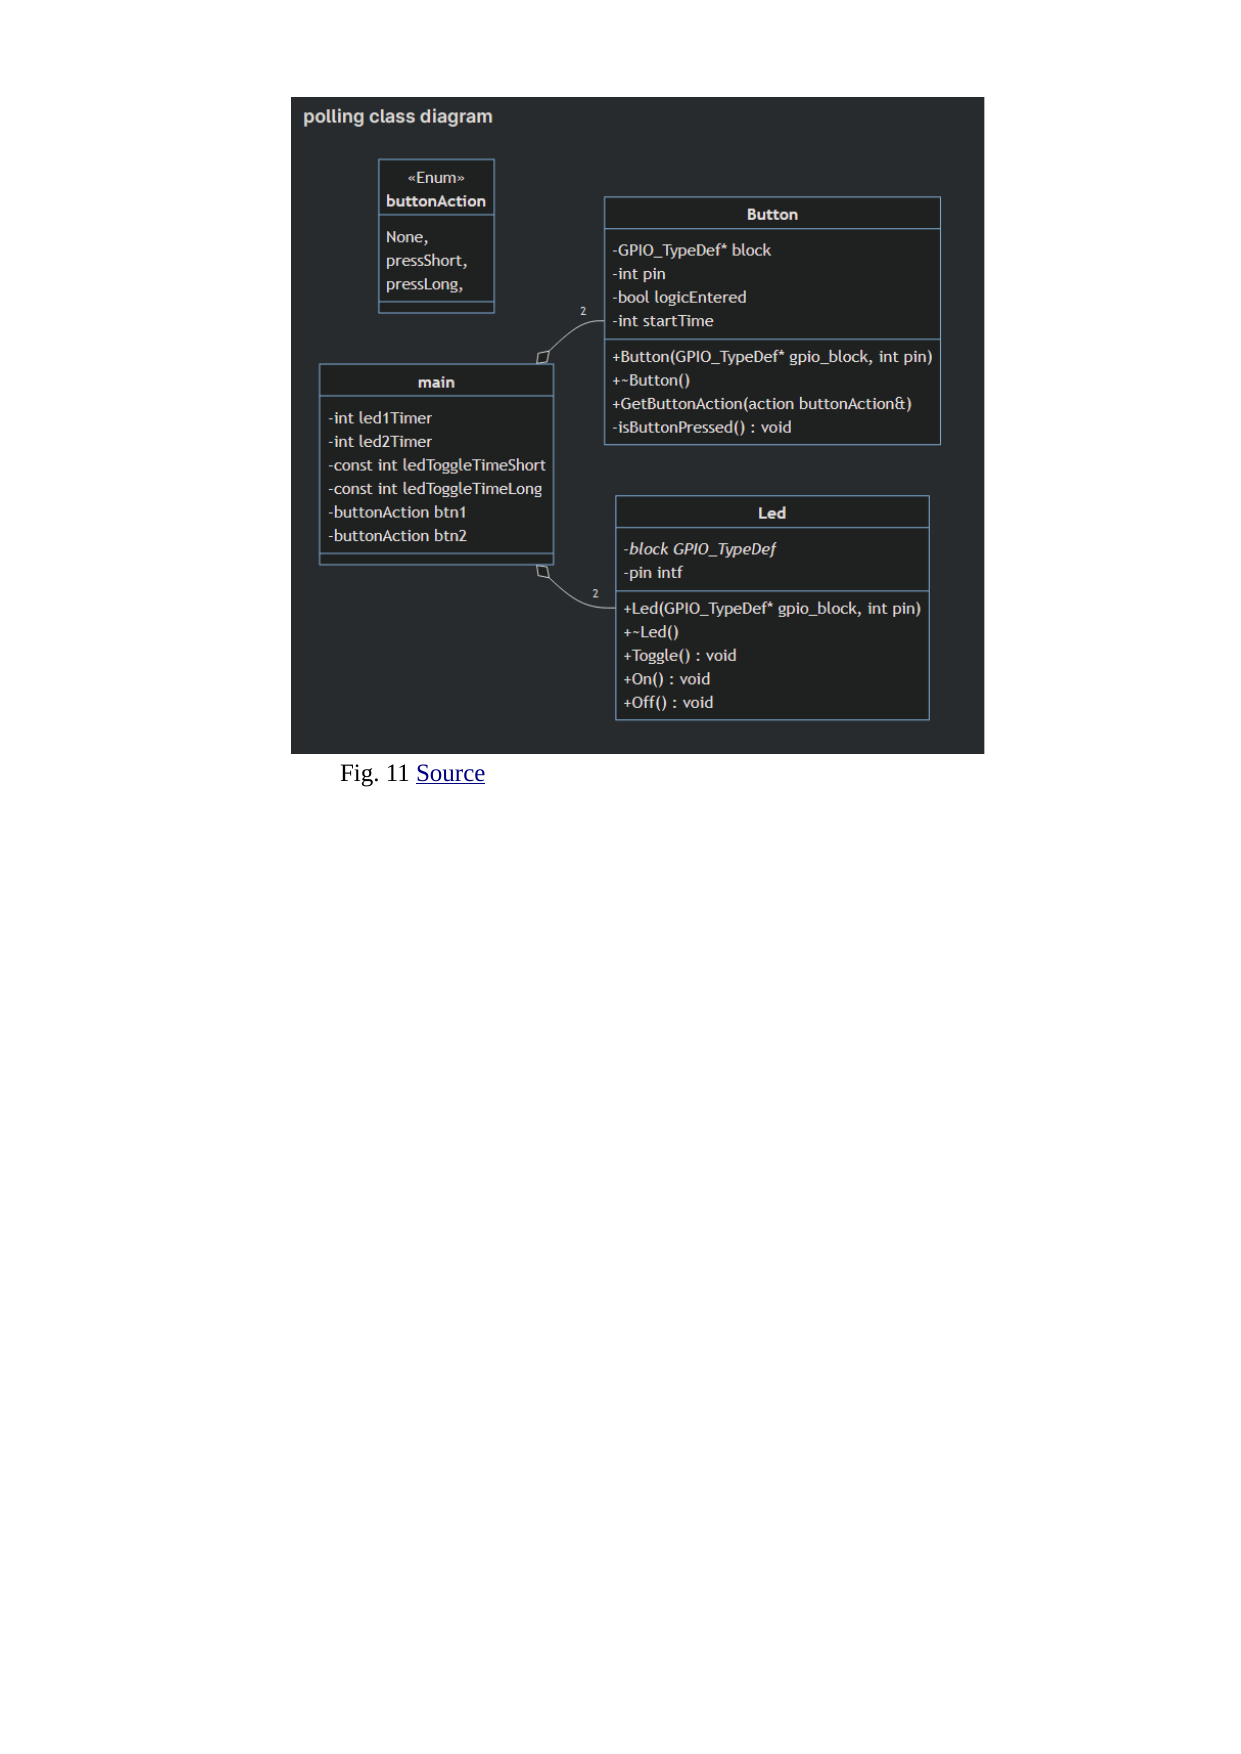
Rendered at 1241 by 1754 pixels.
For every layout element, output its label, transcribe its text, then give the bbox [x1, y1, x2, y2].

picture [291, 97, 985, 754]
text Fig. 11 Source [118, 754, 1122, 787]
